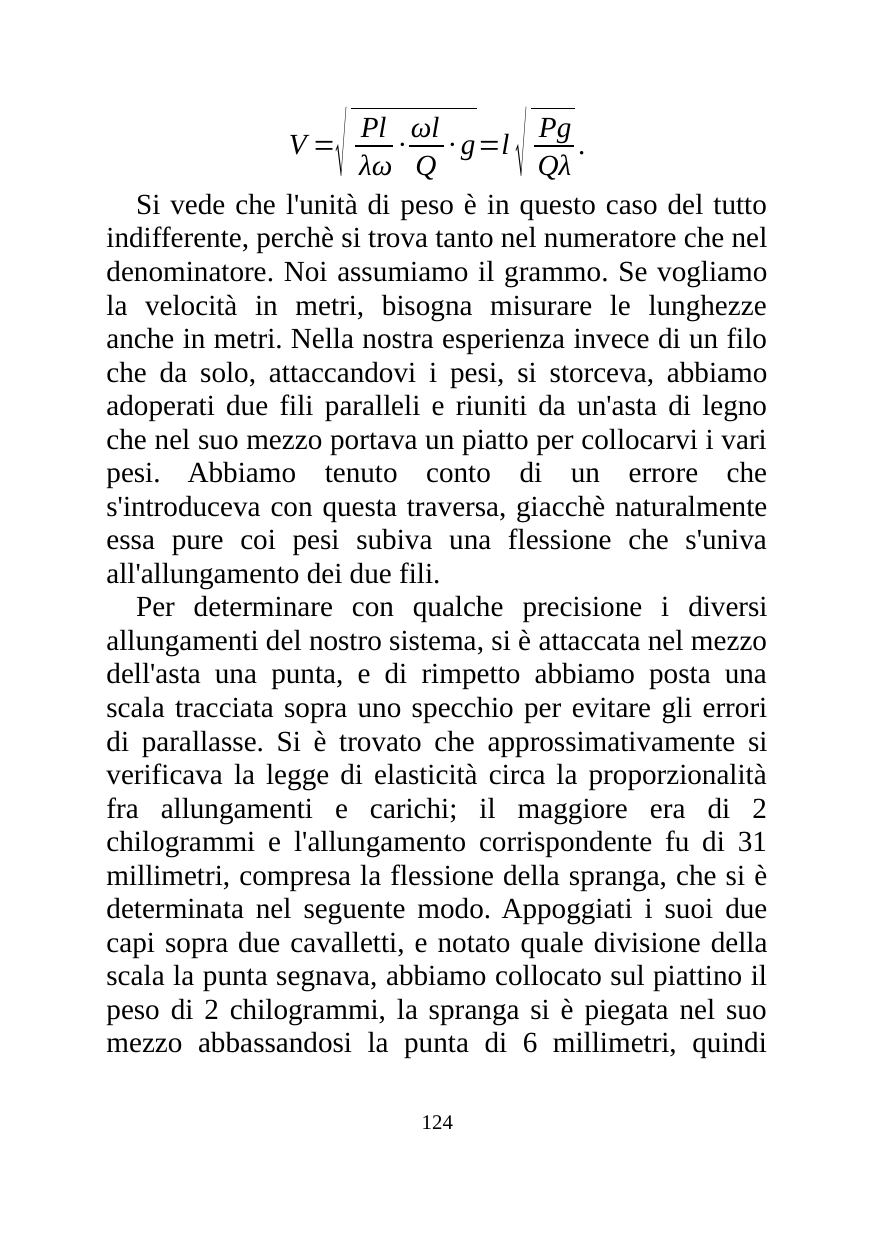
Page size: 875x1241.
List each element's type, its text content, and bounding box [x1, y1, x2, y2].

text Si vede che l'unità di peso è in questo caso del tutto indifferente, perchè si trova tanto nel numeratore che nel denominatore. Noi assumiamo il grammo. Se vogliamo la velocità in metri, bisogna misurare le lunghezze anche in metri. Nella nostra esperienza invece di un filo che da solo, attaccandovi i pesi, si storceva, abbiamo adoperati due fili paralleli e riuniti da un'asta di legno che nel suo mezzo portava un piatto per collocarvi i vari pesi. Abbiamo tenuto conto di un errore che s'introduceva con questa traversa, giacchè naturalmente essa pure coi pesi subiva una flessione che s'univa all'allungamento dei due fili. [106, 187, 768, 589]
text Per determinare con qualche precisione i diversi allungamenti del nostro sistema, si è attaccata nel mezzo dell'asta una punta, e di rimpetto abbiamo posta una scala tracciata sopra uno specchio per evitare gli errori di parallasse. Si è trovato che approssimativamente si verificava la legge di elasticità circa la proporzionalità fra allungamenti e carichi; il maggiore era di 2 chilogrammi e l'allungamento corrispondente fu di 31 millimetri, compresa la flessione della spranga, che si è determinata nel seguente modo. Appoggiati i suoi due capi sopra due cavalletti, e notato quale divisione della scala la punta segnava, abbiamo collocato sul piattino il peso di 2 chilogrammi, la spranga si è piegata nel suo mezzo abbassandosi la punta di 6 millimetri, quindi [106, 589, 768, 1059]
